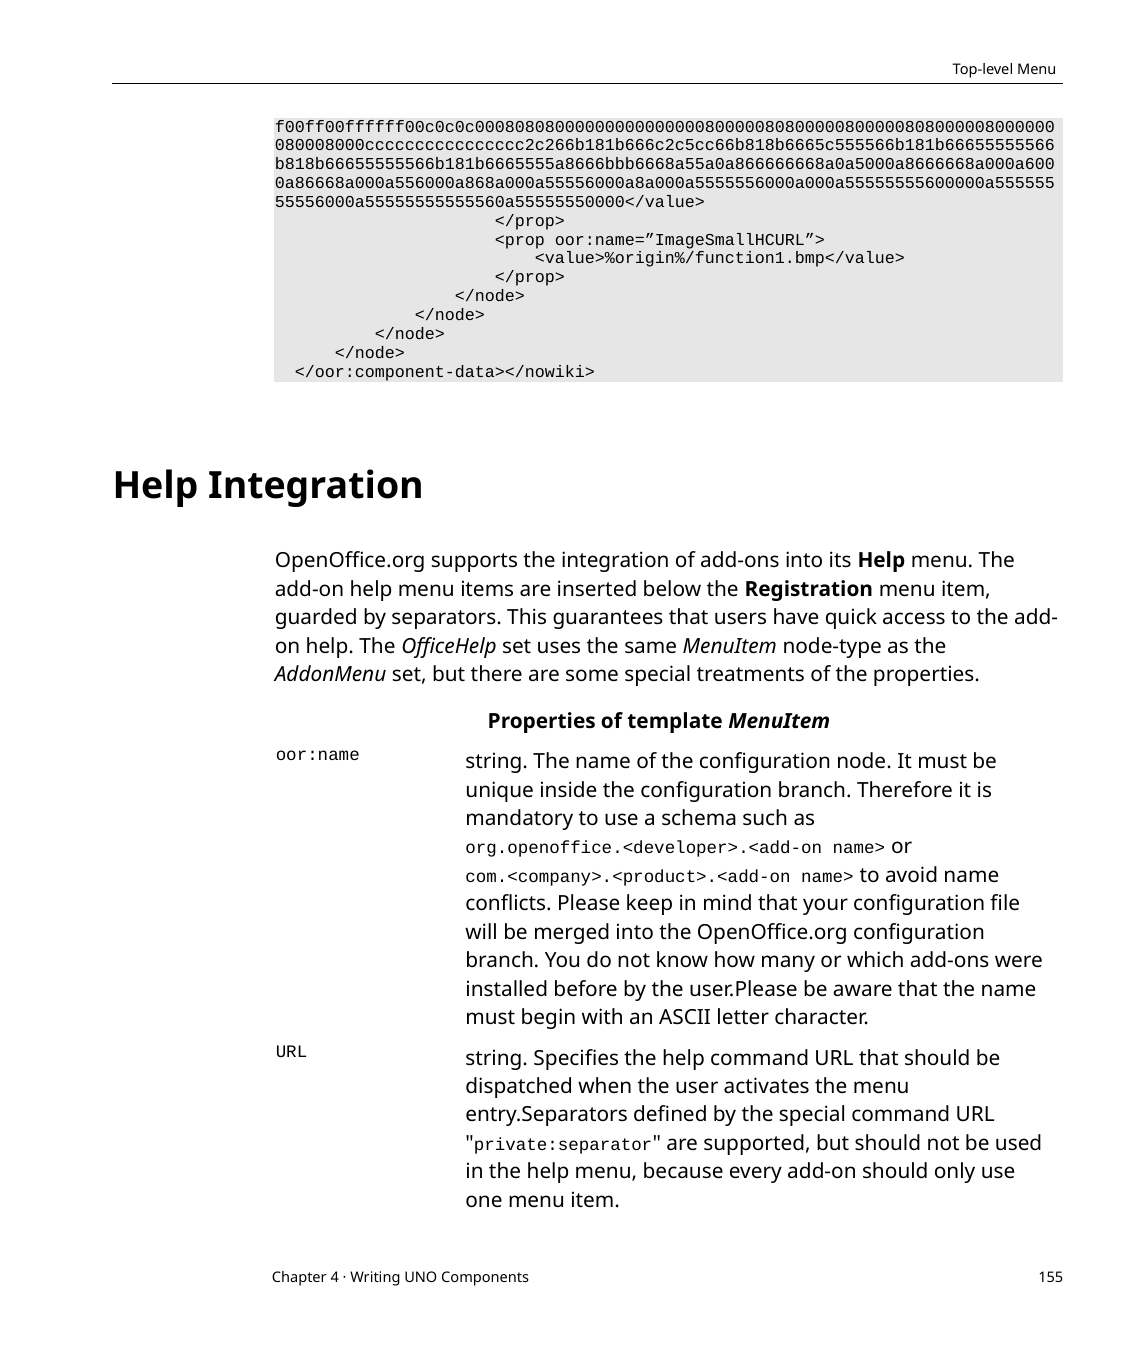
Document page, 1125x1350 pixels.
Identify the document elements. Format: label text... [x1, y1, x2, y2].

subtitle Help Integration [112, 459, 1063, 510]
table_header Properties of template MenuItem [276, 700, 1062, 740]
table_cell URL [276, 1037, 465, 1219]
text OpenOffice.org supports the integration of add-ons into its Help menu. The add-on help menu items are inserted below the Registration menu item, guarded by separators. This guarantees that users have quick access to the add-on help. The OfficeHelp set uses the same MenuItem node-type as the AddonMenu set, but there are some special treatments of the properties. [274, 546, 1063, 688]
table_cell string. Specifies the help command URL that should be dispatched when the user activates the menu entry.Separators defined by the special command URL "private:separator" are supported, but should not be used in the help menu, because every add-on should only use one menu item. [465, 1037, 1062, 1219]
table_cell string. The name of the configuration node. It must be unique inside the configuration branch. Therefore it is mandatory to use a schema such as org.openoffice.<developer>.<add-on name> or com.<company>.<product>.<add-on name> to avoid name conflicts. Please keep in mind that your configuration file will be merged into the OpenOffice.org configuration branch. You do not know how many or which add-ons were installed before by the user.Please be aware that the name must begin with an ASCII letter character. [465, 740, 1062, 1037]
table_cell oor:name [276, 740, 465, 1037]
text f00ff00ffffff00c0c0c0008080800000000000000080000080800000800000808000008000000080008000cccccccccccccccc2c266b181b666c2c5cc66b818b6665c555566b181b66655555566b818b66655555566b181b6665555a8666bbb6668a55a0a866666668a0a5000a8666668a000a6000a86668a000a556000a868a000a55556000a8a000a5555556000a000a55555555600000a55555555556000a55555555555560a55555550000</value> </prop> <prop oor:name=”ImageSmallHCURL”> <value>%origin%/function1.bmp</value> </prop> </node> </node> </node> </node> </oor:component-data></nowiki> [274, 118, 1063, 382]
